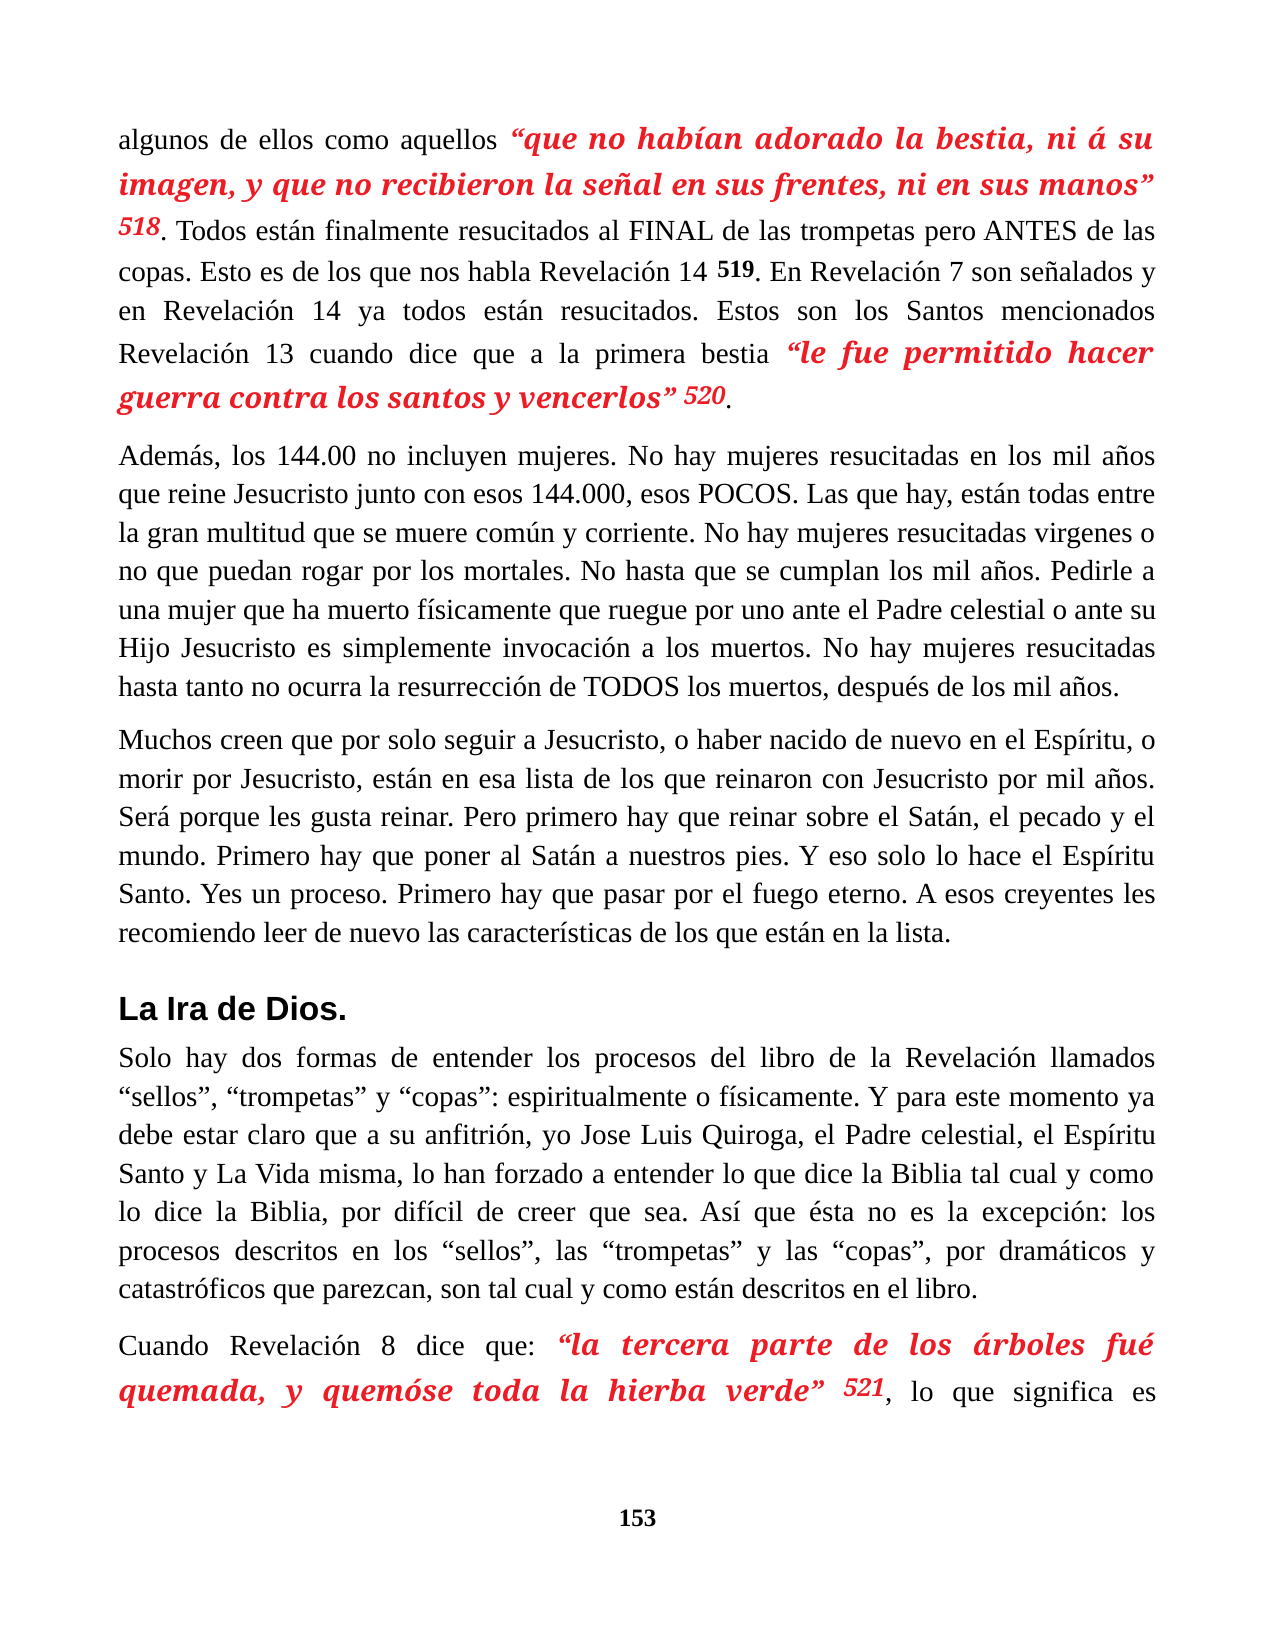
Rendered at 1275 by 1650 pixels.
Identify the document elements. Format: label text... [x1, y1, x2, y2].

text Cuando Revelación 8 dice que: “la tercera parte de los árboles fué quemada, y quemóse toda la hierba verde” , lo que significa es [118, 1324, 1157, 1410]
text Además, los 144.00 no incluyen mujeres. No hay mujeres resucitadas en los mil años que reine Jesucristo junto con esos 144.000, esos POCOS. Las que hay, están todas entre la gran multitud que se muere común y corriente. No hay mujeres resucitadas virgenes o no que puedan rogar por los mortales. No hasta que se cumplan los mil años. Pedirle a una mujer que ha muerto físicamente que ruegue por uno ante el Padre celestial o ante su Hijo Jesucristo es simplemente invocación a los muertos. No hay mujeres resucitadas hasta tanto no ocurra la resurrección de TODOS los muertos, después de los mil años. [118, 438, 1157, 703]
text algunos de ellos como aquellos “que no habían adorado la bestia, ni á su imagen, y que no recibieron la señal en sus frentes, ni en sus manos” . Todos están finalmente resucitados al FINAL de las trompetas pero ANTES de las copas. Esto es de los que nos habla Revelación 14 . En Revelación 7 son señalados y en Revelación 14 ya todos están resucitados. Estos son los Santos mencionados Revelación 13 cuando dice que a la primera bestia “le fue permitido hacer guerra contra los santos y vencerlos” . [118, 118, 1157, 417]
text Muchos creen que por solo seguir a Jesucristo, o haber nacido de nuevo en el Espíritu, o morir por Jesucristo, están en esa lista de los que reinaron con Jesucristo por mil años. Será porque les gusta reinar. Pero primero hay que reinar sobre el Satán, el pecado y el mundo. Primero hay que poner al Satán a nuestros pies. Y eso solo lo hace el Espíritu Santo. Yes un proceso. Primero hay que pasar por el fuego eterno. A esos creyentes les recomiendo leer de nuevo las características de los que están en la lista. [118, 722, 1157, 948]
text Solo hay dos formas de entender los procesos del libro de la Revelación llamados “sellos”, “trompetas” y “copas”: espiritualmente o físicamente. Y para este momento ya debe estar claro que a su anfitrión, yo Jose Luis Quiroga, el Padre celestial, el Espíritu Santo y La Vida misma, lo han forzado a entender lo que dice la Biblia tal cual y como lo dice la Biblia, por difícil de creer que sea. Así que ésta no es la excepción: los procesos descritos en los “sellos”, las “trompetas” y las “copas”, por dramáticos y catastróficos que parezcan, son tal cual y como están descritos en el libro. [118, 1040, 1157, 1305]
subtitle La Ira de Dios. [118, 989, 1157, 1028]
